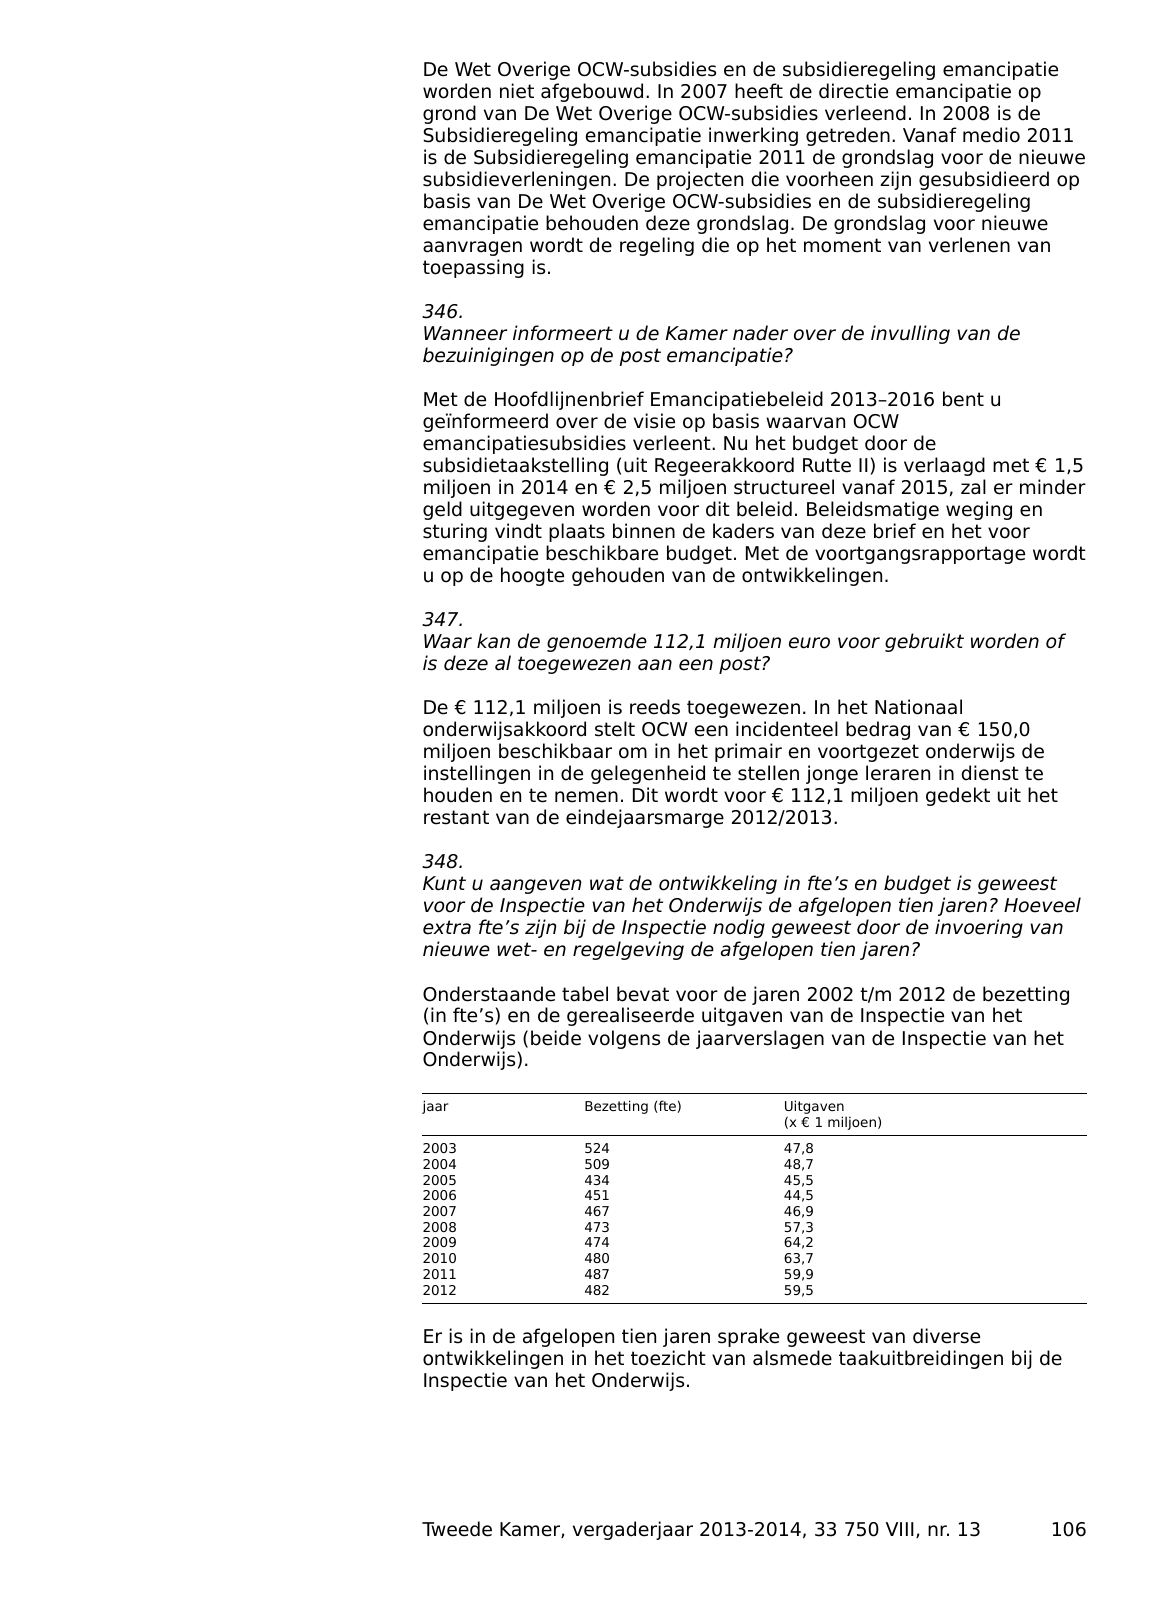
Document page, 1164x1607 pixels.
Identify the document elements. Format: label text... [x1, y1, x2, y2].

table_cell 2008 [422, 1220, 578, 1235]
table_cell 509 [578, 1157, 778, 1172]
table_cell 2009 [422, 1235, 578, 1251]
table_cell 480 [578, 1251, 778, 1267]
table_cell 59,5 [778, 1283, 1087, 1303]
text Onderstaande tabel bevat voor de jaren 2002 t/m 2012 de bezetting (in fte’s) en de gerealiseerde uitgaven van de Inspectie van het Onderwijs (beide volgens de jaarverslagen van de Inspectie van het Onderwijs). [422, 983, 1087, 1071]
table_cell 467 [578, 1204, 778, 1219]
table_cell 2010 [422, 1251, 578, 1267]
table_cell 482 [578, 1283, 778, 1303]
text Met de Hoofdlijnenbrief Emancipatiebeleid 2013–2016 bent u geïnformeerd over de visie op basis waarvan OCW emancipatiesubsidies verleent. Nu het budget door de subsidietaakstelling (uit Regeerakkoord Rutte II) is verlaagd met € 1,5 miljoen in 2014 en € 2,5 miljoen structureel vanaf 2015, zal er minder geld uitgegeven worden voor dit beleid. Beleidsmatige weging en sturing vindt plaats binnen de kaders van deze brief en het voor emancipatie beschikbare budget. Met de voortgangsrapportage wordt u op de hoogte gehouden van de ontwikkelingen. [422, 389, 1087, 587]
table_cell 44,5 [778, 1188, 1087, 1204]
table_cell 434 [578, 1172, 778, 1188]
table_cell 2007 [422, 1204, 578, 1219]
table_cell 63,7 [778, 1251, 1087, 1267]
text Er is in de afgelopen tien jaren sprake geweest van diverse ontwikkelingen in het toezicht van alsmede taakuitbreidingen bij de Inspectie van het Onderwijs. [422, 1326, 1087, 1392]
text Wanneer informeert u de Kamer nader over de invulling van de bezuinigingen op de post emancipatie? [422, 323, 1087, 367]
table_cell 2003 [422, 1136, 578, 1157]
table_cell 57,3 [778, 1220, 1087, 1235]
table_cell 2005 [422, 1172, 578, 1188]
table_cell 2004 [422, 1157, 578, 1172]
text Waar kan de genoemde 112,1 miljoen euro voor gebruikt worden of is deze al toegewezen aan een post? [422, 631, 1087, 675]
table_cell 59,9 [778, 1267, 1087, 1282]
table_cell 48,7 [778, 1157, 1087, 1172]
table_cell 64,2 [778, 1235, 1087, 1251]
table_cell 2006 [422, 1188, 578, 1204]
table_header Bezetting (fte) [578, 1094, 778, 1135]
text De € 112,1 miljoen is reeds toegewezen. In het Nationaal onderwijsakkoord stelt OCW een incidenteel bedrag van € 150,0 miljoen beschikbaar om in het primair en voortgezet onderwijs de instellingen in de gelegenheid te stellen jonge leraren in dienst te houden en te nemen. Dit wordt voor € 112,1 miljoen gedekt uit het restant van de eindejaarsmarge 2012/2013. [422, 697, 1087, 829]
text 348. [422, 851, 1087, 873]
table_header jaar [422, 1094, 578, 1135]
text 347. [422, 609, 1087, 631]
table_cell 46,9 [778, 1204, 1087, 1219]
table_cell 451 [578, 1188, 778, 1204]
table_cell 45,5 [778, 1172, 1087, 1188]
table_cell 47,8 [778, 1136, 1087, 1157]
table_cell 487 [578, 1267, 778, 1282]
table_cell 2011 [422, 1267, 578, 1282]
text De Wet Overige OCW-subsidies en de subsidieregeling emancipatie worden niet afgebouwd. In 2007 heeft de directie emancipatie op grond van De Wet Overige OCW-subsidies verleend. In 2008 is de Subsidieregeling emancipatie inwerking getreden. Vanaf medio 2011 is de Subsidieregeling emancipatie 2011 de grondslag voor de nieuwe subsidieverleningen. De projecten die voorheen zijn gesubsidieerd op basis van De Wet Overige OCW-subsidies en de subsidieregeling emancipatie behouden deze grondslag. De grondslag voor nieuwe aanvragen wordt de regeling die op het moment van verlenen van toepassing is. [422, 59, 1087, 279]
table_cell 524 [578, 1136, 778, 1157]
table_cell 473 [578, 1220, 778, 1235]
text Kunt u aangeven wat de ontwikkeling in fte’s en budget is geweest voor de Inspectie van het Onderwijs de afgelopen tien jaren? Hoeveel extra fte’s zijn bij de Inspectie nodig geweest door de invoering van nieuwe wet- en regelgeving de afgelopen tien jaren? [422, 873, 1087, 961]
table_cell 2012 [422, 1283, 578, 1303]
table_header Uitgaven (x € 1 miljoen) [778, 1094, 1087, 1135]
text 346. [422, 301, 1087, 323]
table_cell 474 [578, 1235, 778, 1251]
